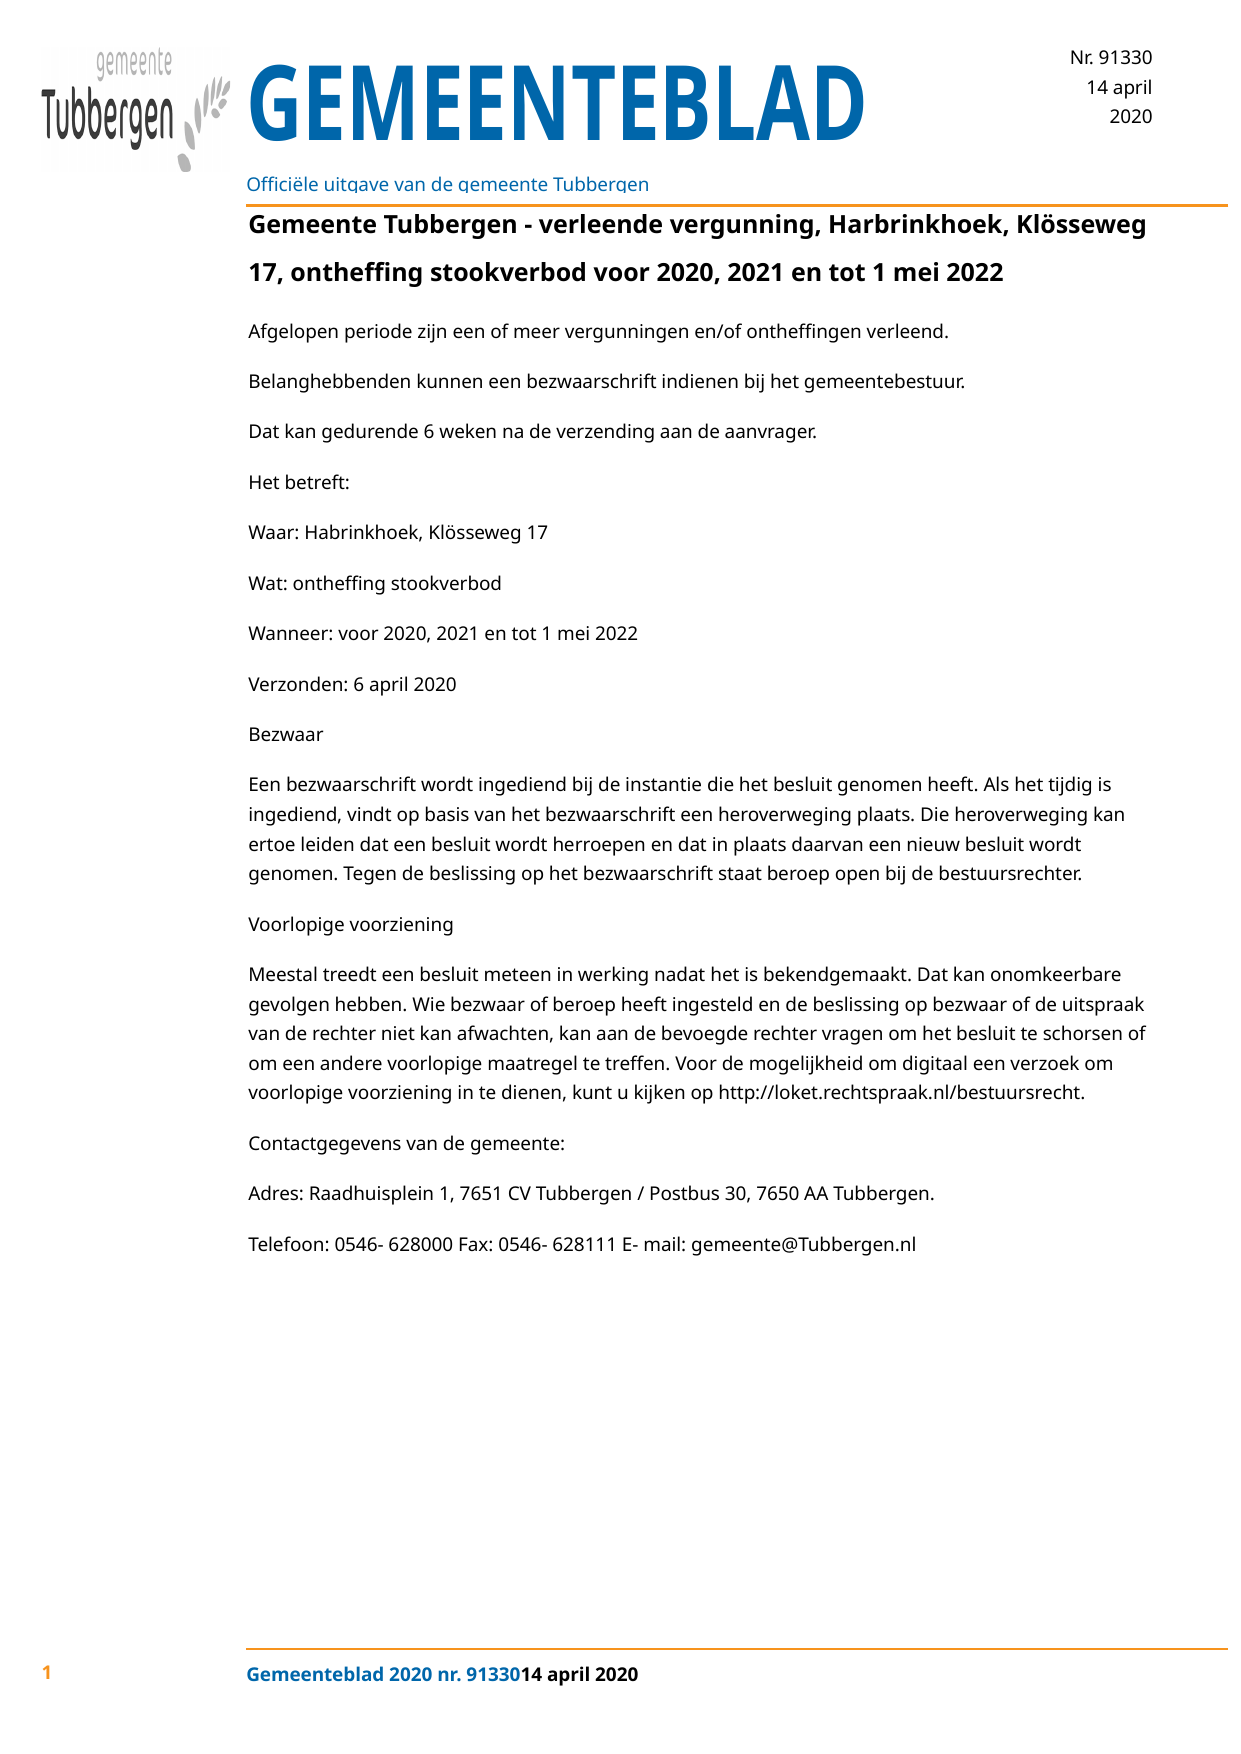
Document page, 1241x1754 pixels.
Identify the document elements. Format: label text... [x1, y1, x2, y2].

text Telefoon: 0546- 628000 Fax: 0546- 628111 E- mail: gemeente@Tubbergen.nl [248, 1231, 1152, 1257]
text Afgelopen periode zijn een of meer vergunningen en/of ontheffingen verleend. [248, 318, 1152, 344]
text Voorlopige voorziening [248, 911, 1152, 937]
text Bezwaar [248, 721, 1152, 747]
text Meestal treedt een besluit meteen in werking nadat het is bekendgemaakt. Dat kan onomkeerbare gevolgen hebben. Wie bezwaar of beroep heeft ingesteld en de beslissing op bezwaar of de uitspraak van de rechter niet kan afwachten, kan aan de bevoegde rechter vragen om het besluit te schorsen of om een andere voorlopige maatregel te treffen. Voor de mogelijkheid om digitaal een verzoek om voorlopige voorziening in te dienen, kunt u kijken op http://loket.rechtspraak.nl/bestuursrecht. [248, 961, 1152, 1105]
text Dat kan gedurende 6 weken na de verzending aan de aanvrager. [248, 419, 1152, 444]
text Verzonden: 6 april 2020 [248, 671, 1152, 697]
text Wanneer: voor 2020, 2021 en tot 1 mei 2022 [248, 620, 1152, 646]
text Waar: Habrinkhoek, Klösseweg 17 [248, 519, 1152, 545]
text Wat: ontheffing stookverbod [248, 570, 1152, 596]
text Belanghebbenden kunnen een bezwaarschrift indienen bij het gemeentebestuur. [248, 368, 1152, 394]
picture [41, 47, 231, 172]
text Een bezwaarschrift wordt ingediend bij de instantie die het besluit genomen heeft. Als het tijdig is ingediend, vindt op basis van het bezwaarschrift een heroverweging plaats. Die heroverweging kan ertoe leiden dat een besluit wordt herroepen en dat in plaats daarvan een nieuw besluit wordt genomen. Tegen de beslissing op het bezwaarschrift staat beroep open bij de bestuursrechter. [248, 772, 1152, 886]
text Het betreft: [248, 469, 1152, 495]
text Contactgegevens van de gemeente: [248, 1130, 1152, 1156]
text Adres: Raadhuisplein 1, 7651 CV Tubbergen / Postbus 30, 7650 AA Tubbergen. [248, 1180, 1152, 1206]
text Gemeente Tubbergen - verleende vergunning, Harbrinkhoek, Klösseweg 17, ontheffing stookverbod voor 2020, 2021 en tot 1 mei 2022 [248, 207, 1152, 288]
